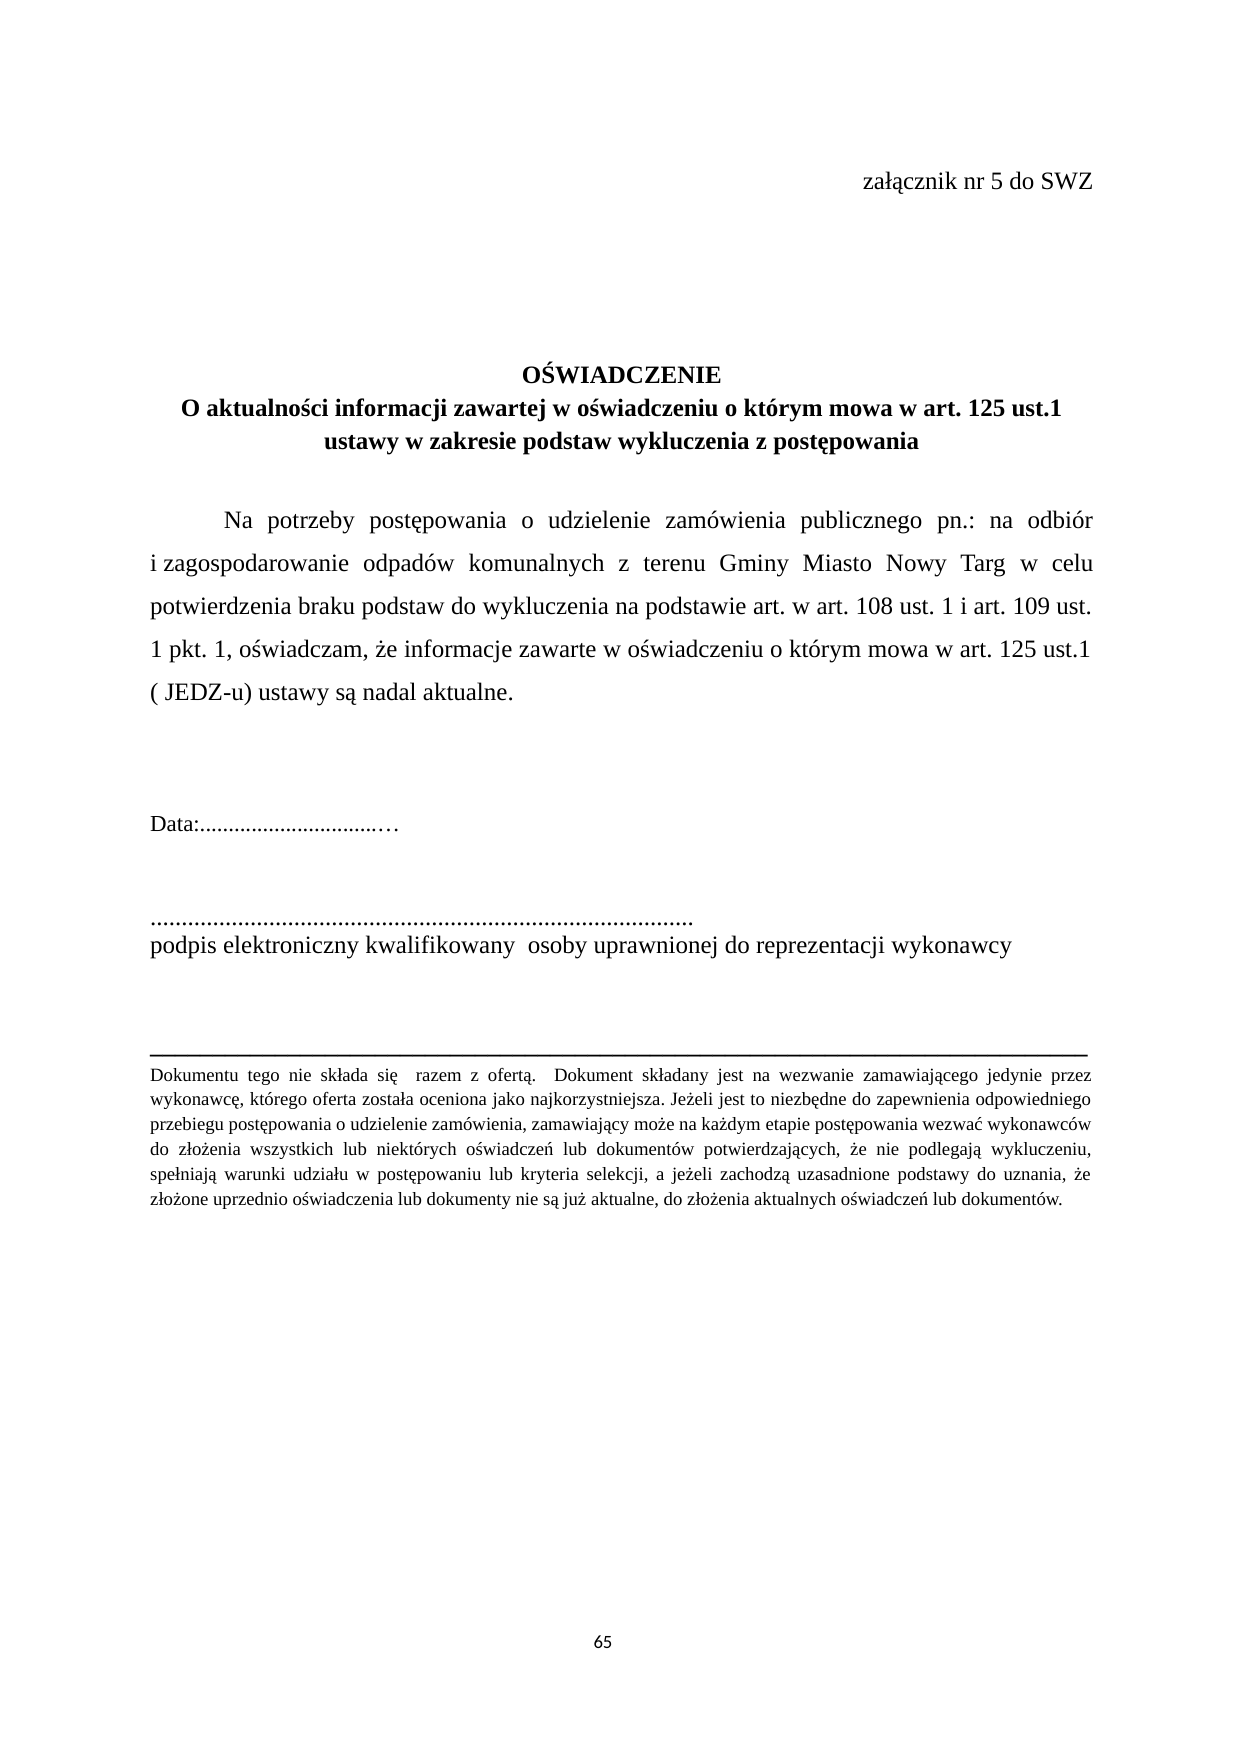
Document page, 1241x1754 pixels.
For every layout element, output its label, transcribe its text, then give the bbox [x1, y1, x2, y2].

subtitle Data:...............................… [150, 810, 1093, 837]
text Dokumentu tego nie składa się razem z ofertą. Dokument składany jest na wezwanie zamawiającego jedynie przez wykonawcę, którego oferta została oceniona jako najkorzystniejsza. Jeżeli jest to niezbędne do zapewnienia odpowiedniego przebiegu postępowania o udzielenie zamówienia, zamawiający może na każdym etapie postępowania wezwać wykonawców do złożenia wszystkich lub niektórych oświadczeń lub dokumentów potwierdzających, że nie podlegają wykluczeniu, spełniają warunki udziału w postępowaniu lub kryteria selekcji, a jeżeli zachodzą uzasadnione podstawy do uznania, że złożone uprzednio oświadczenia lub dokumenty nie są już aktualne, do złożenia aktualnych oświadczeń lub dokumentów. [150, 1063, 1093, 1209]
text załącznik nr 5 do SWZ [150, 166, 1093, 194]
text ___________________________________________________________________________ [150, 1031, 1093, 1059]
subtitle O aktualności informacji zawartej w oświadczeniu o którym mowa w art. 125 ust.1 ustawy w zakresie podstaw wykluczenia z postępowania [150, 393, 1093, 455]
text ....................................................................................... [150, 902, 1093, 931]
subtitle OŚWIADCZENIE [150, 360, 1093, 389]
subtitle Na potrzeby postępowania o udzielenie zamówienia publicznego pn.: na odbiór i zagospodarowanie odpadów komunalnych z terenu Gminy Miasto Nowy Targ w celu potwierdzenia braku podstaw do wykluczenia na podstawie art. w art. 108 ust. 1 i art. 109 ust. 1 pkt. 1, oświadczam, że informacje zawarte w oświadczeniu o którym mowa w art. 125 ust.1 ( JEDZ-u) ustawy są nadal aktualne. [150, 505, 1093, 706]
text podpis elektroniczny kwalifikowany osoby uprawnionej do reprezentacji wykonawcy [150, 931, 1093, 959]
